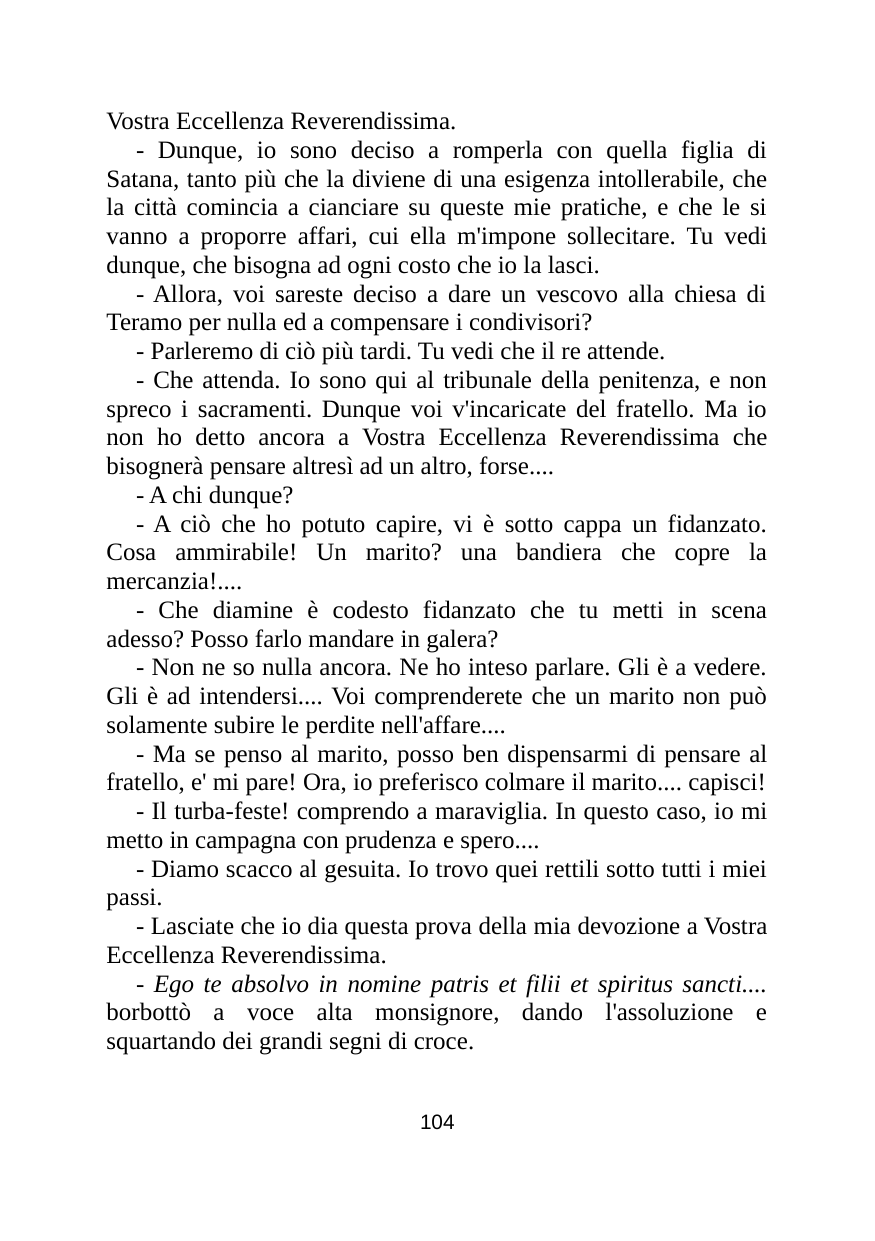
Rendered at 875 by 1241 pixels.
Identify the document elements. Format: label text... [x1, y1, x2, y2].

text - Ego te absolvo in nomine patris et filii et spiritus sancti.... borbottò a voce alta monsignore, dando l'assoluzione e squartando dei grandi segni di croce. [106, 969, 768, 1055]
text - Che attenda. Io sono qui al tribunale della penitenza, e non spreco i sacramenti. Dunque voi v'incaricate del fratello. Ma io non ho detto ancora a Vostra Eccellenza Reverendissima che bisognerà pensare altresì ad un altro, forse.... [106, 365, 768, 480]
text - Allora, voi sareste deciso a dare un vescovo alla chiesa di Teramo per nulla ed a compensare i condivisori? [106, 279, 768, 336]
text Vostra Eccellenza Reverendissima. [106, 106, 768, 135]
text - Lasciate che io dia questa prova della mia devozione a Vostra Eccellenza Reverendissima. [106, 911, 768, 969]
text - A chi dunque? [106, 480, 768, 509]
text - Ma se penso al marito, posso ben dispensarmi di pensare al fratello, e' mi pare! Ora, io preferisco colmare il marito.... capisci! [106, 739, 768, 796]
text - Parleremo di ciò più tardi. Tu vedi che il re attende. [106, 336, 768, 365]
text - Diamo scacco al gesuita. Io trovo quei rettili sotto tutti i miei passi. [106, 854, 768, 911]
text - Il turba-feste! comprendo a maraviglia. In questo caso, io mi metto in campagna con prudenza e spero.... [106, 796, 768, 854]
text - A ciò che ho potuto capire, vi è sotto cappa un fidanzato. Cosa ammirabile! Un marito? una bandiera che copre la mercanzia!.... [106, 509, 768, 595]
text - Dunque, io sono deciso a romperla con quella figlia di Satana, tanto più che la diviene di una esigenza intollerabile, che la città comincia a cianciare su queste mie pratiche, e che le si vanno a proporre affari, cui ella m'impone sollecitare. Tu vedi dunque, che bisogna ad ogni costo che io la lasci. [106, 135, 768, 279]
text - Non ne so nulla ancora. Ne ho inteso parlare. Gli è a vedere. Gli è ad intendersi.... Voi comprenderete che un marito non può solamente subire le perdite nell'affare.... [106, 652, 768, 739]
text - Che diamine è codesto fidanzato che tu metti in scena adesso? Posso farlo mandare in galera? [106, 595, 768, 652]
